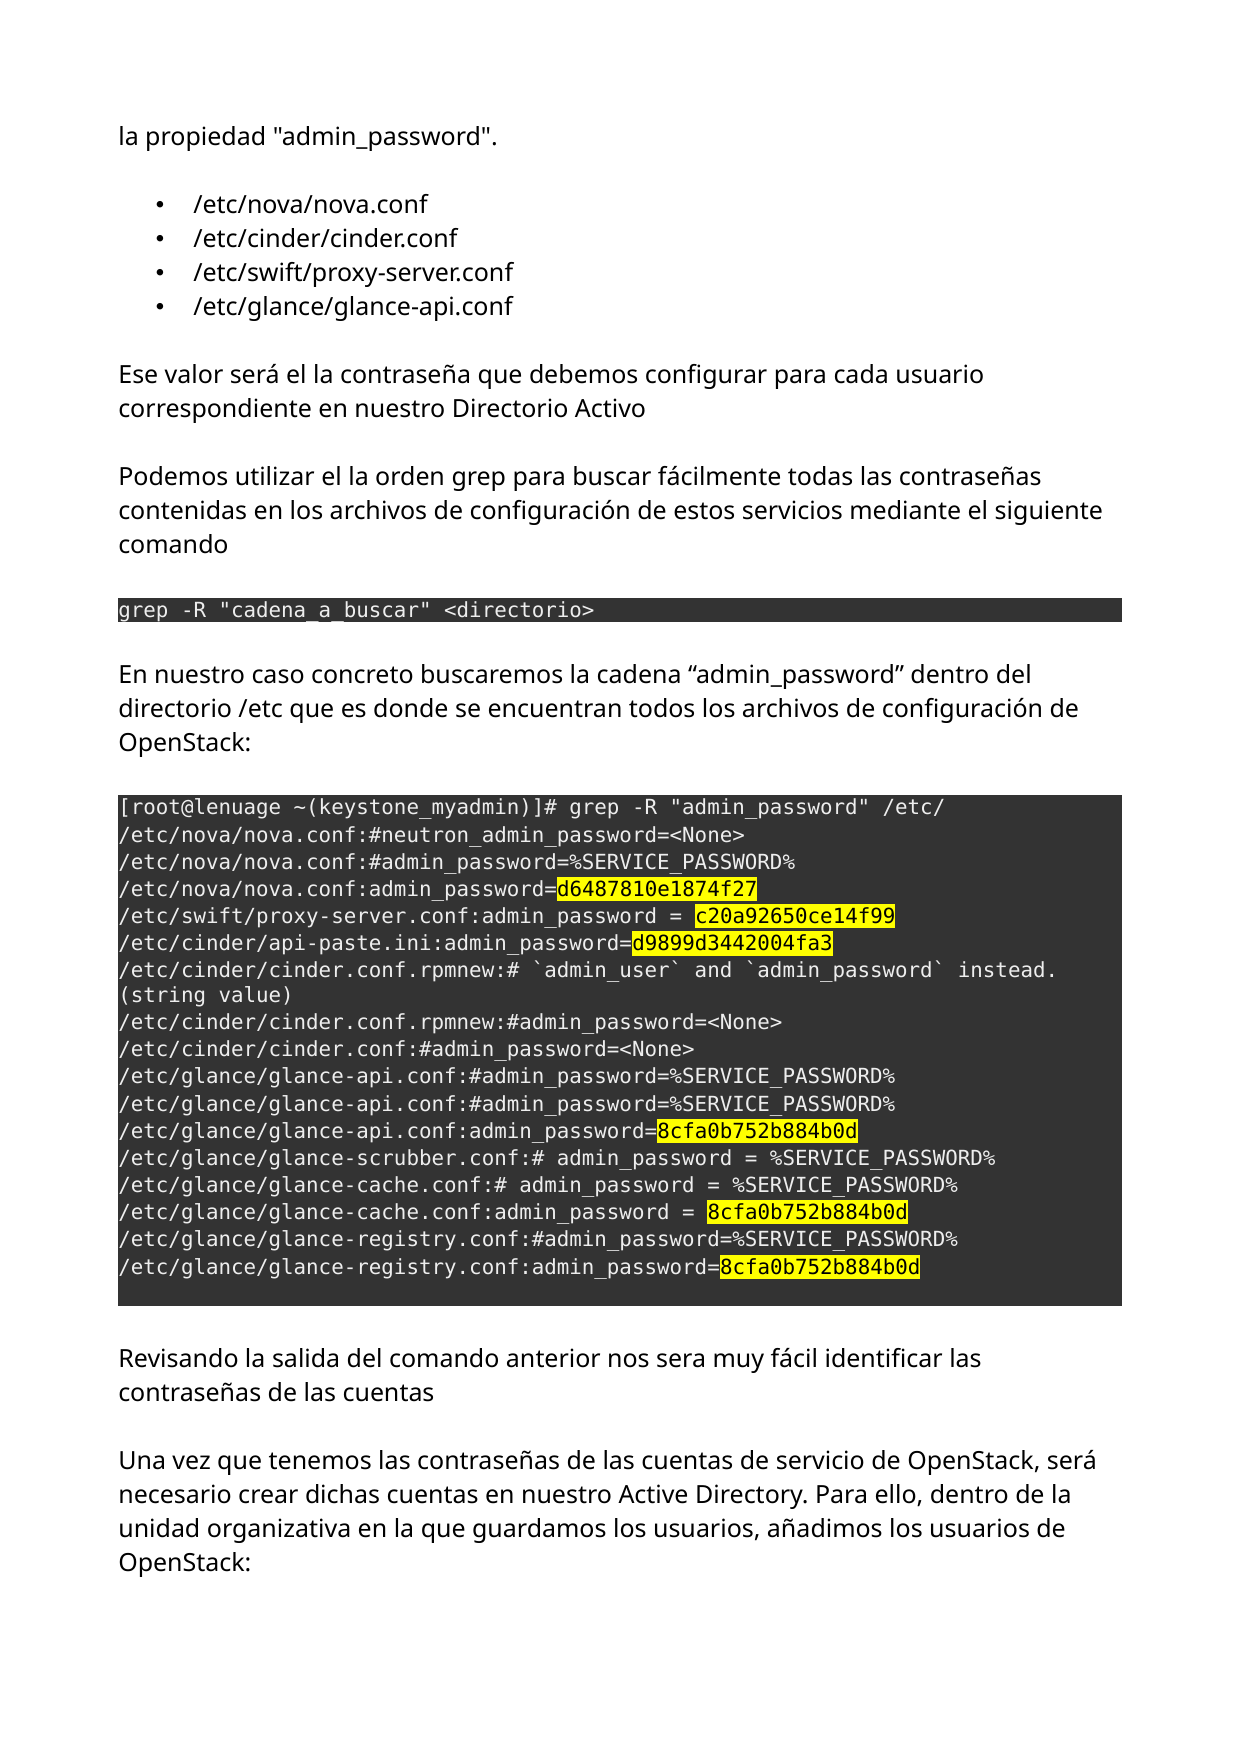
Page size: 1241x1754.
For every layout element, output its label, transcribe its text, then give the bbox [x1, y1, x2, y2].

text /etc/cinder/cinder.conf.rpmnew:#admin_password=<None> [118, 1010, 1122, 1034]
text /etc/glance/glance-api.conf:#admin_password=%SERVICE_PASSWORD% [118, 1064, 1122, 1089]
text Ese valor será el la contraseña que debemos configurar para cada usuario correspondiente en nuestro Directorio Activo [118, 357, 1122, 425]
text /etc/glance/glance-api.conf:#admin_password=%SERVICE_PASSWORD% [118, 1092, 1122, 1116]
text /etc/cinder/cinder.conf:#admin_password=<None> [118, 1037, 1122, 1061]
text /etc/glance/glance-registry.conf:admin_password=8cfa0b752b884b0d [118, 1255, 1122, 1279]
text /etc/cinder/cinder.conf.rpmnew:# `admin_user` and `admin_password` instead. (string value) [118, 958, 1122, 1007]
text /etc/glance/glance-cache.conf:admin_password = 8cfa0b752b884b0d [118, 1200, 1122, 1224]
text Revisando la salida del comando anterior nos sera muy fácil identificar las contraseñas de las cuentas [118, 1340, 1122, 1408]
text grep -R "cadena_a_buscar" <directorio> [118, 598, 1122, 622]
text /etc/glance/glance-scrubber.conf:# admin_password = %SERVICE_PASSWORD% [118, 1146, 1122, 1170]
text /etc/cinder/api-paste.ini:admin_password=d9899d3442004fa3 [118, 931, 1122, 956]
list /etc/cinder/cinder.conf [156, 220, 1122, 254]
text Podemos utilizar el la orden grep para buscar fácilmente todas las contraseñas contenidas en los archivos de configuración de estos servicios mediante el siguiente comando [118, 459, 1122, 561]
list /etc/nova/nova.conf [156, 186, 1122, 220]
text Una vez que tenemos las contraseñas de las cuentas de servicio de OpenStack, será necesario crear dichas cuentas en nuestro Active Directory. Para ello, dentro de la unidad organizativa en la que guardamos los usuarios, añadimos los usuarios de OpenStack: [118, 1442, 1122, 1579]
text /etc/glance/glance-registry.conf:#admin_password=%SERVICE_PASSWORD% [118, 1227, 1122, 1252]
text la propiedad "admin_password". [118, 118, 1122, 152]
text /etc/nova/nova.conf:#neutron_admin_password=<None> [118, 823, 1122, 847]
text En nuestro caso concreto buscaremos la cadena “admin_password” dentro del directorio /etc que es donde se encuentran todos los archivos de configuración de OpenStack: [118, 656, 1122, 758]
list /etc/swift/proxy-server.conf [156, 254, 1122, 288]
text /etc/swift/proxy-server.conf:admin_password = c20a92650ce14f99 [118, 904, 1122, 928]
text /etc/glance/glance-api.conf:admin_password=8cfa0b752b884b0d [118, 1119, 1122, 1143]
text /etc/glance/glance-cache.conf:# admin_password = %SERVICE_PASSWORD% [118, 1173, 1122, 1197]
text [root@lenuage ~(keystone_myadmin)]# grep -R "admin_password" /etc/ [118, 795, 1122, 820]
text /etc/nova/nova.conf:#admin_password=%SERVICE_PASSWORD% [118, 850, 1122, 874]
list /etc/glance/glance-api.conf [156, 288, 1122, 322]
text /etc/nova/nova.conf:admin_password=d6487810e1874f27 [118, 877, 1122, 901]
